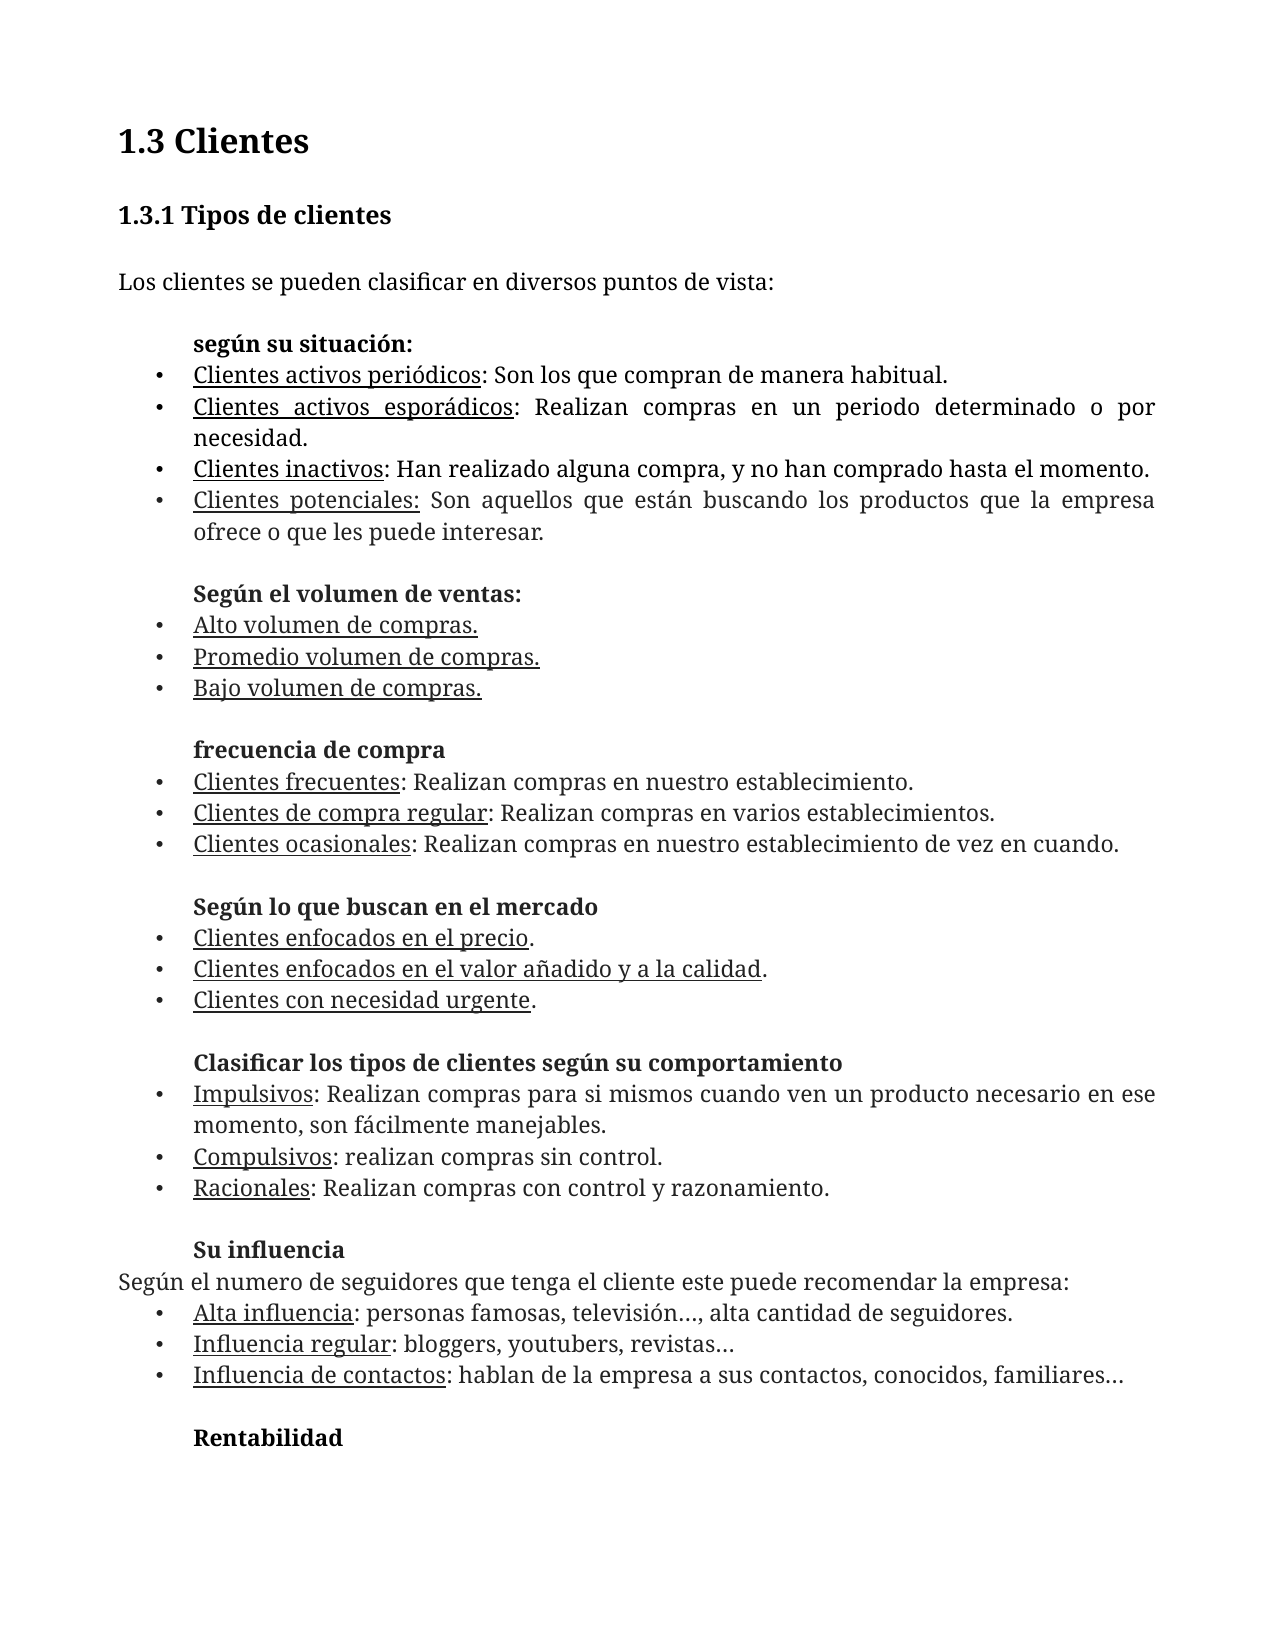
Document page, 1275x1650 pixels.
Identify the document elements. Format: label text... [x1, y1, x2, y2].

text Su influencia [118, 1234, 1157, 1266]
text Rentabilidad [118, 1419, 1157, 1453]
text Según lo que buscan en el mercado [118, 891, 1157, 922]
text 1.3 Clientes [118, 118, 1157, 163]
list Clientes activos periódicos: Son los que compran de manera habitual. [156, 359, 1157, 391]
list Clientes con necesidad urgente. [156, 984, 1157, 1016]
text Clasificar los tipos de clientes según su comportamiento [118, 1047, 1157, 1078]
list Influencia regular: bloggers, youtubers, revistas… [156, 1328, 1157, 1359]
list Compulsivos: realizan compras sin control. [156, 1141, 1157, 1172]
list Clientes ocasionales: Realizan compras en nuestro establecimiento de vez en cuando. [156, 828, 1157, 859]
list Clientes de compra regular: Realizan compras en varios establecimientos. [156, 797, 1157, 828]
list Clientes activos esporádicos: Realizan compras en un periodo determinado o por necesidad. [156, 391, 1157, 453]
list Clientes potenciales: Son aquellos que están buscando los productos que la empresa ofrece o que les puede interesar. [156, 484, 1157, 547]
list Clientes frecuentes: Realizan compras en nuestro establecimiento. [156, 766, 1157, 797]
list Impulsivos: Realizan compras para si mismos cuando ven un producto necesario en ese momento, son fácilmente manejables. [156, 1078, 1157, 1141]
text 1.3.1 Tipos de clientes [118, 198, 1157, 232]
list Promedio volumen de compras. [156, 641, 1157, 672]
list Alto volumen de compras. [156, 609, 1157, 641]
list Clientes enfocados en el precio. [156, 922, 1157, 953]
text Según el volumen de ventas: [118, 578, 1157, 609]
list Clientes enfocados en el valor añadido y a la calidad. [156, 953, 1157, 984]
list Bajo volumen de compras. [156, 672, 1157, 703]
text según su situación: [118, 328, 1157, 359]
list Racionales: Realizan compras con control y razonamiento. [156, 1172, 1157, 1203]
text frecuencia de compra [118, 734, 1157, 766]
list Alta influencia: personas famosas, televisión…, alta cantidad de seguidores. [156, 1297, 1157, 1328]
text Según el numero de seguidores que tenga el cliente este puede recomendar la empresa: [118, 1266, 1157, 1297]
list Influencia de contactos: hablan de la empresa a sus contactos, conocidos, familiares… [156, 1359, 1157, 1391]
list Clientes inactivos: Han realizado alguna compra, y no han comprado hasta el momento. [156, 453, 1157, 484]
text Los clientes se pueden clasificar en diversos puntos de vista: [118, 266, 1157, 297]
